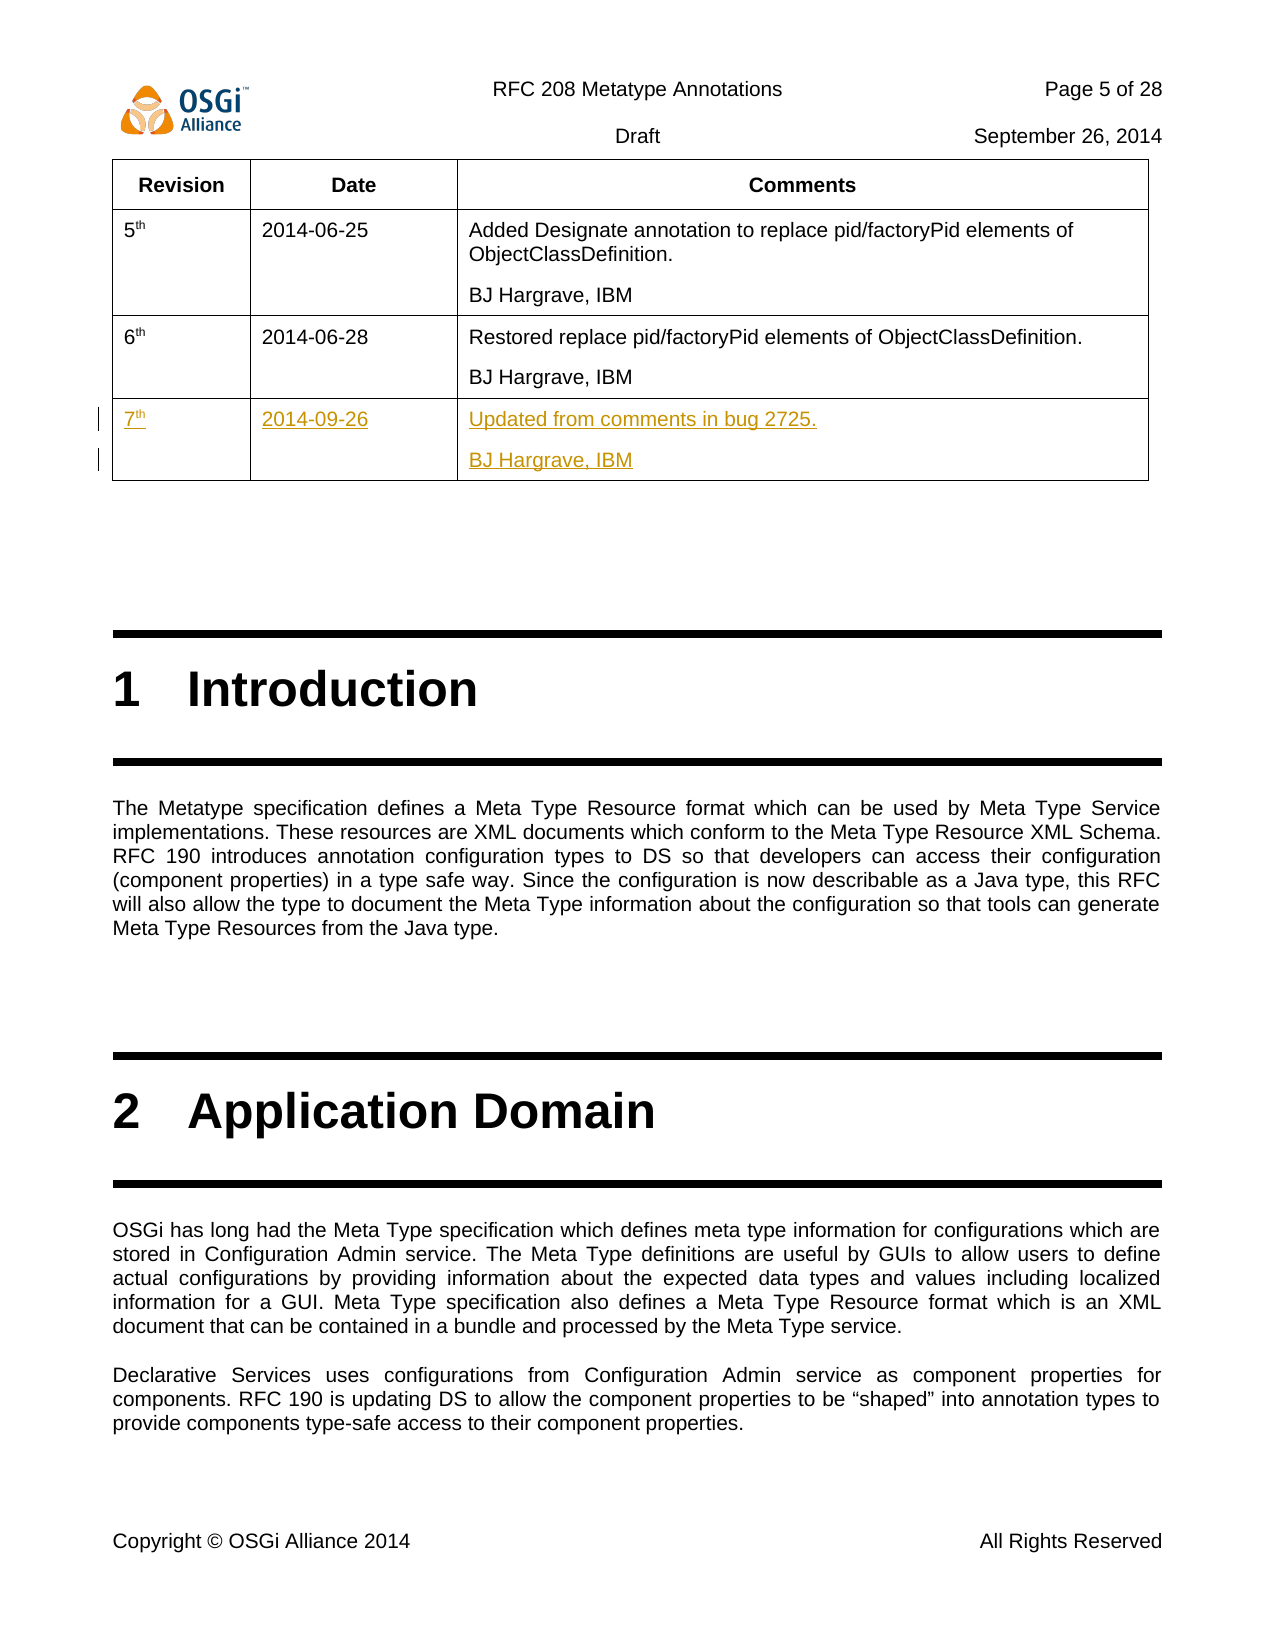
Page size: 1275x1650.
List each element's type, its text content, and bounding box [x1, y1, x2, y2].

picture [113, 78, 257, 142]
table_cell 2014-09-26 [251, 399, 457, 480]
table_cell 5th [113, 210, 250, 315]
table_header Revision [113, 160, 250, 209]
subtitle Application Domain [112, 1053, 1162, 1188]
table_cell 2014-06-28 [251, 316, 457, 397]
table_cell 2014-06-25 [251, 210, 457, 315]
table_cell Restored replace pid/factoryPid elements of ObjectClassDefinition. BJ Hargrave, IBM [458, 316, 1148, 397]
table_cell Updated from comments in bug 2725. BJ Hargrave, IBM [458, 399, 1148, 480]
text The Metatype specification defines a Meta Type Resource format which can be used by Meta Type Service implementations. These resources are XML documents which conform to the Meta Type Resource XML Schema. RFC 190 introduces annotation configuration types to DS so that developers can access their configuration (component properties) in a type safe way. Since the configuration is now describable as a Java type, this RFC will also allow the type to document the Meta Type information about the configuration so that tools can generate Meta Type Resources from the Java type. [112, 796, 1162, 939]
text Declarative Services uses configurations from Configuration Admin service as component properties for components. RFC 190 is updating DS to allow the component properties to be “shaped” into annotation types to provide components type-safe access to their component properties. [112, 1362, 1162, 1434]
table_cell Added Designate annotation to replace pid/factoryPid elements of ObjectClassDefinition. BJ Hargrave, IBM [458, 210, 1148, 315]
text OSGi has long had the Meta Type specification which defines meta type information for configurations which are stored in Configuration Admin service. The Meta Type definitions are useful by GUIs to allow users to define actual configurations by providing information about the expected data types and values including localized information for a GUI. Meta Type specification also defines a Meta Type Resource format which is an XML document that can be contained in a bundle and processed by the Meta Type service. [112, 1218, 1162, 1337]
table_header Date [251, 160, 457, 209]
table_cell 7th [113, 399, 250, 480]
table_header Comments [458, 160, 1148, 209]
subtitle Introduction [112, 631, 1162, 766]
table_cell 6th [113, 316, 250, 397]
